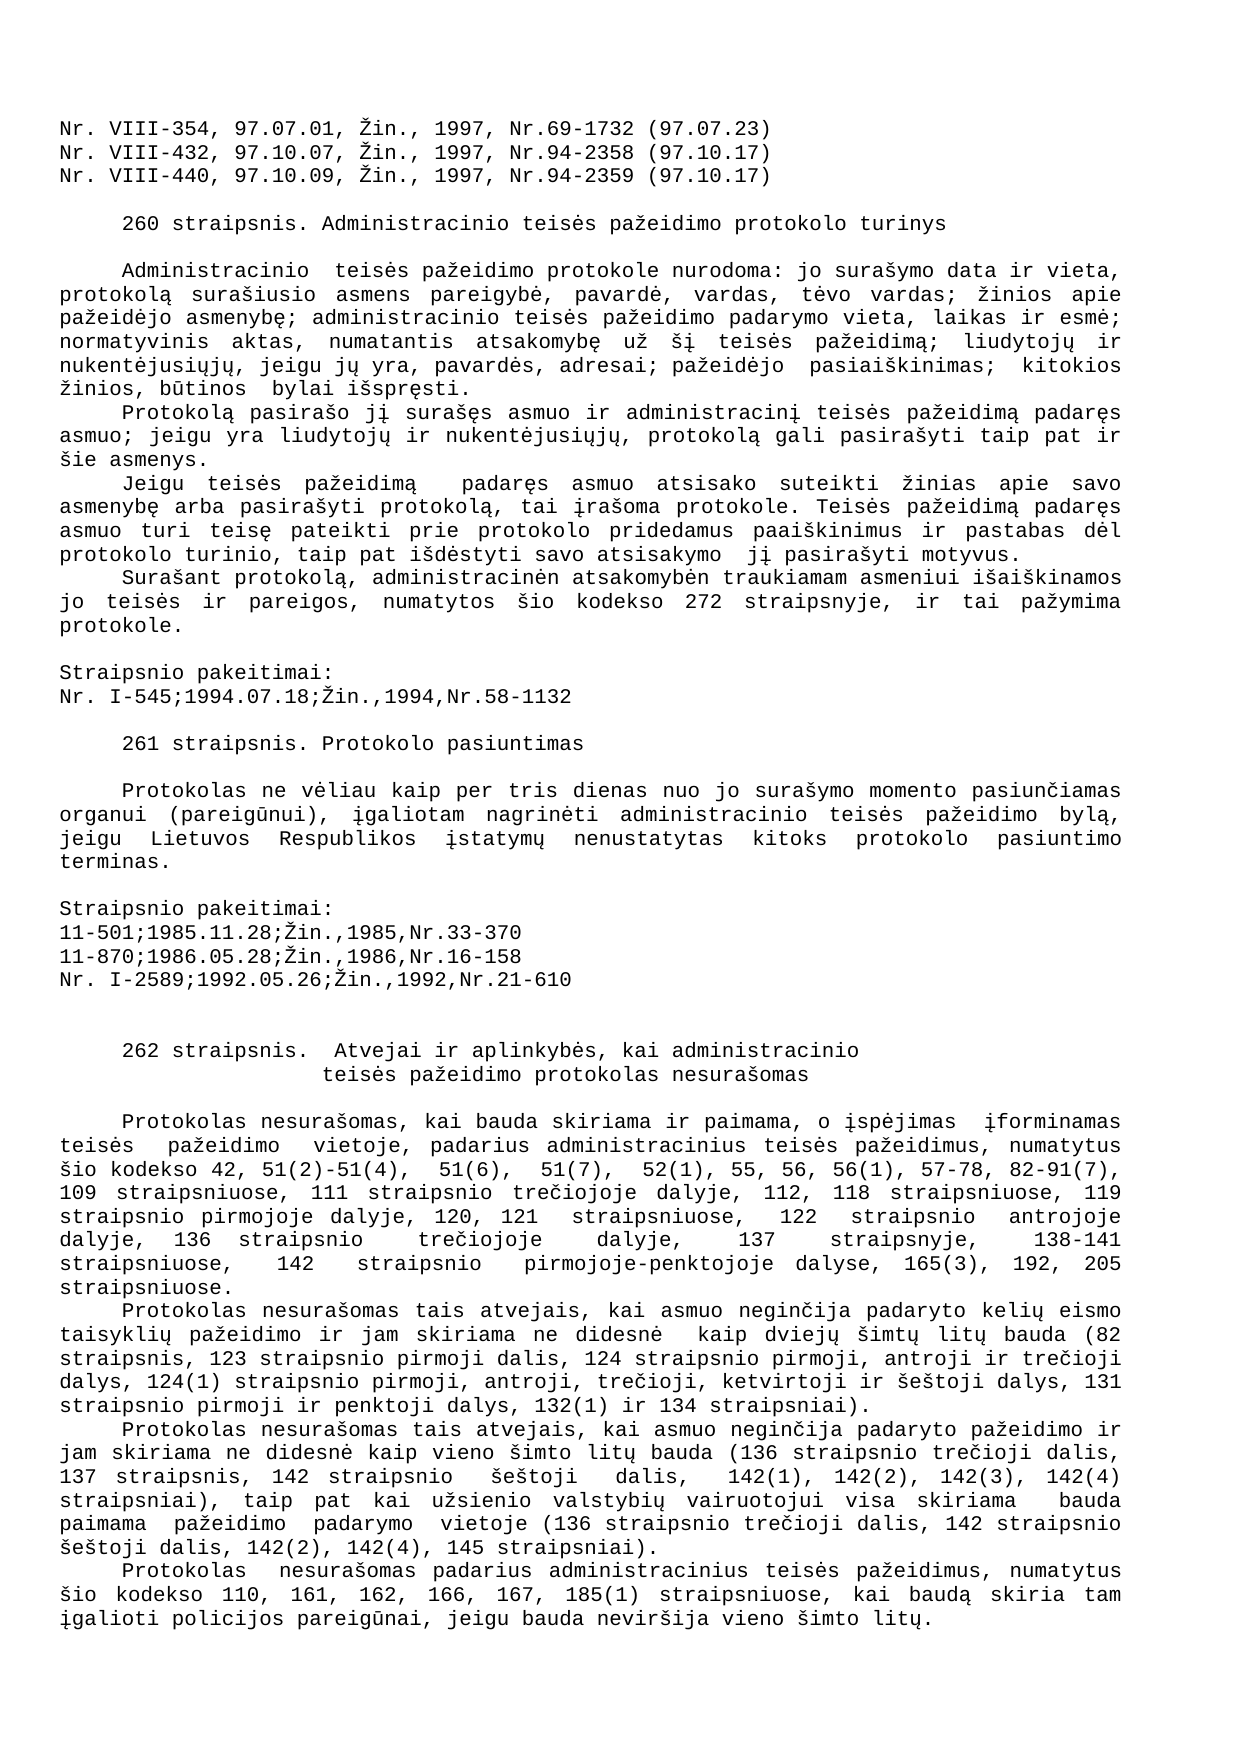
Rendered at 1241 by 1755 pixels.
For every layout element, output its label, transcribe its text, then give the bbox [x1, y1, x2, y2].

text Protokolas nesurašomas tais atvejais, kai asmuo neginčija padaryto pažeidimo ir jam skiriama ne didesnė kaip vieno šimto litų bauda (136 straipsnio trečioji dalis, 137 straipsnis, 142 straipsnio šeštoji dalis, 142(1), 142(2), 142(3), 142(4) straipsniai), taip pat kai užsienio valstybių vairuotojui visa skiriama bauda paimama pažeidimo padarymo vietoje (136 straipsnio trečioji dalis, 142 straipsnio šeštoji dalis, 142(2), 142(4), 145 straipsniai). [59, 1419, 1122, 1561]
text Protokolas nesurašomas padarius administracinius teisės pažeidimus, numatytus šio kodekso 110, 161, 162, 166, 167, 185(1) straipsniuose, kai baudą skiria tam įgalioti policijos pareigūnai, jeigu bauda neviršija vieno šimto litų. [59, 1561, 1122, 1631]
text Protokolas nesurašomas, kai bauda skiriama ir paimama, o įspėjimas įforminamas teisės pažeidimo vietoje, padarius administracinius teisės pažeidimus, numatytus šio kodekso 42, 51(2)-51(4), 51(6), 51(7), 52(1), 55, 56, 56(1), 57-78, 82-91(7), 109 straipsniuose, 111 straipsnio trečiojoje dalyje, 112, 118 straipsniuose, 119 straipsnio pirmojoje dalyje, 120, 121 straipsniuose, 122 straipsnio antrojoje dalyje, 136 straipsnio trečiojoje dalyje, 137 straipsnyje, 138-141 straipsniuose, 142 straipsnio pirmojoje-penktojoje dalyse, 165(3), 192, 205 straipsniuose. [59, 1111, 1122, 1300]
text Nr. I-2589;1992.05.26;Žin.,1992,Nr.21-610 [59, 969, 1122, 993]
text 11-501;1985.11.28;Žin.,1985,Nr.33-370 [59, 922, 1122, 946]
text 262 straipsnis. Atvejai ir aplinkybės, kai administracinio [59, 1040, 1122, 1064]
text Protokolas nesurašomas tais atvejais, kai asmuo neginčija padaryto kelių eismo taisyklių pažeidimo ir jam skiriama ne didesnė kaip dviejų šimtų litų bauda (82 straipsnis, 123 straipsnio pirmoji dalis, 124 straipsnio pirmoji, antroji ir trečioji dalys, 124(1) straipsnio pirmoji, antroji, trečioji, ketvirtoji ir šeštoji dalys, 131 straipsnio pirmoji ir penktoji dalys, 132(1) ir 134 straipsniai). [59, 1300, 1122, 1419]
text Nr. VIII-432, 97.10.07, Žin., 1997, Nr.94-2358 (97.10.17) [59, 142, 1122, 165]
text Nr. I-545;1994.07.18;Žin.,1994,Nr.58-1132 [59, 686, 1122, 709]
text Protokolas ne vėliau kaip per tris dienas nuo jo surašymo momento pasiunčiamas organui (pareigūnui), įgaliotam nagrinėti administracinio teisės pažeidimo bylą, jeigu Lietuvos Respublikos įstatymų nenustatytas kitoks protokolo pasiuntimo terminas. [59, 780, 1122, 875]
text Nr. VIII-440, 97.10.09, Žin., 1997, Nr.94-2359 (97.10.17) [59, 165, 1122, 189]
text 260 straipsnis. Administracinio teisės pažeidimo protokolo turinys [59, 213, 1122, 236]
text teisės pažeidimo protokolas nesurašomas [59, 1064, 1122, 1088]
text Administracinio teisės pažeidimo protokole nurodoma: jo surašymo data ir vieta, protokolą surašiusio asmens pareigybė, pavardė, vardas, tėvo vardas; žinios apie pažeidėjo asmenybę; administracinio teisės pažeidimo padarymo vieta, laikas ir esmė; normatyvinis aktas, numatantis atsakomybę už šį teisės pažeidimą; liudytojų ir nukentėjusiųjų, jeigu jų yra, pavardės, adresai; pažeidėjo pasiaiškinimas; kitokios žinios, būtinos bylai išspręsti. [59, 260, 1122, 402]
text Surašant protokolą, administracinėn atsakomybėn traukiamam asmeniui išaiškinamos jo teisės ir pareigos, numatytos šio kodekso 272 straipsnyje, ir tai pažymima protokole. [59, 567, 1122, 638]
text 11-870;1986.05.28;Žin.,1986,Nr.16-158 [59, 946, 1122, 969]
text Straipsnio pakeitimai: [59, 898, 1122, 922]
text 261 straipsnis. Protokolo pasiuntimas [59, 733, 1122, 757]
text Protokolą pasirašo jį surašęs asmuo ir administracinį teisės pažeidimą padaręs asmuo; jeigu yra liudytojų ir nukentėjusiųjų, protokolą gali pasirašyti taip pat ir šie asmenys. [59, 402, 1122, 473]
text Nr. VIII-354, 97.07.01, Žin., 1997, Nr.69-1732 (97.07.23) [59, 118, 1122, 142]
text Jeigu teisės pažeidimą padaręs asmuo atsisako suteikti žinias apie savo asmenybę arba pasirašyti protokolą, tai įrašoma protokole. Teisės pažeidimą padaręs asmuo turi teisę pateikti prie protokolo pridedamus paaiškinimus ir pastabas dėl protokolo turinio, taip pat išdėstyti savo atsisakymo jį pasirašyti motyvus. [59, 473, 1122, 567]
text Straipsnio pakeitimai: [59, 662, 1122, 686]
